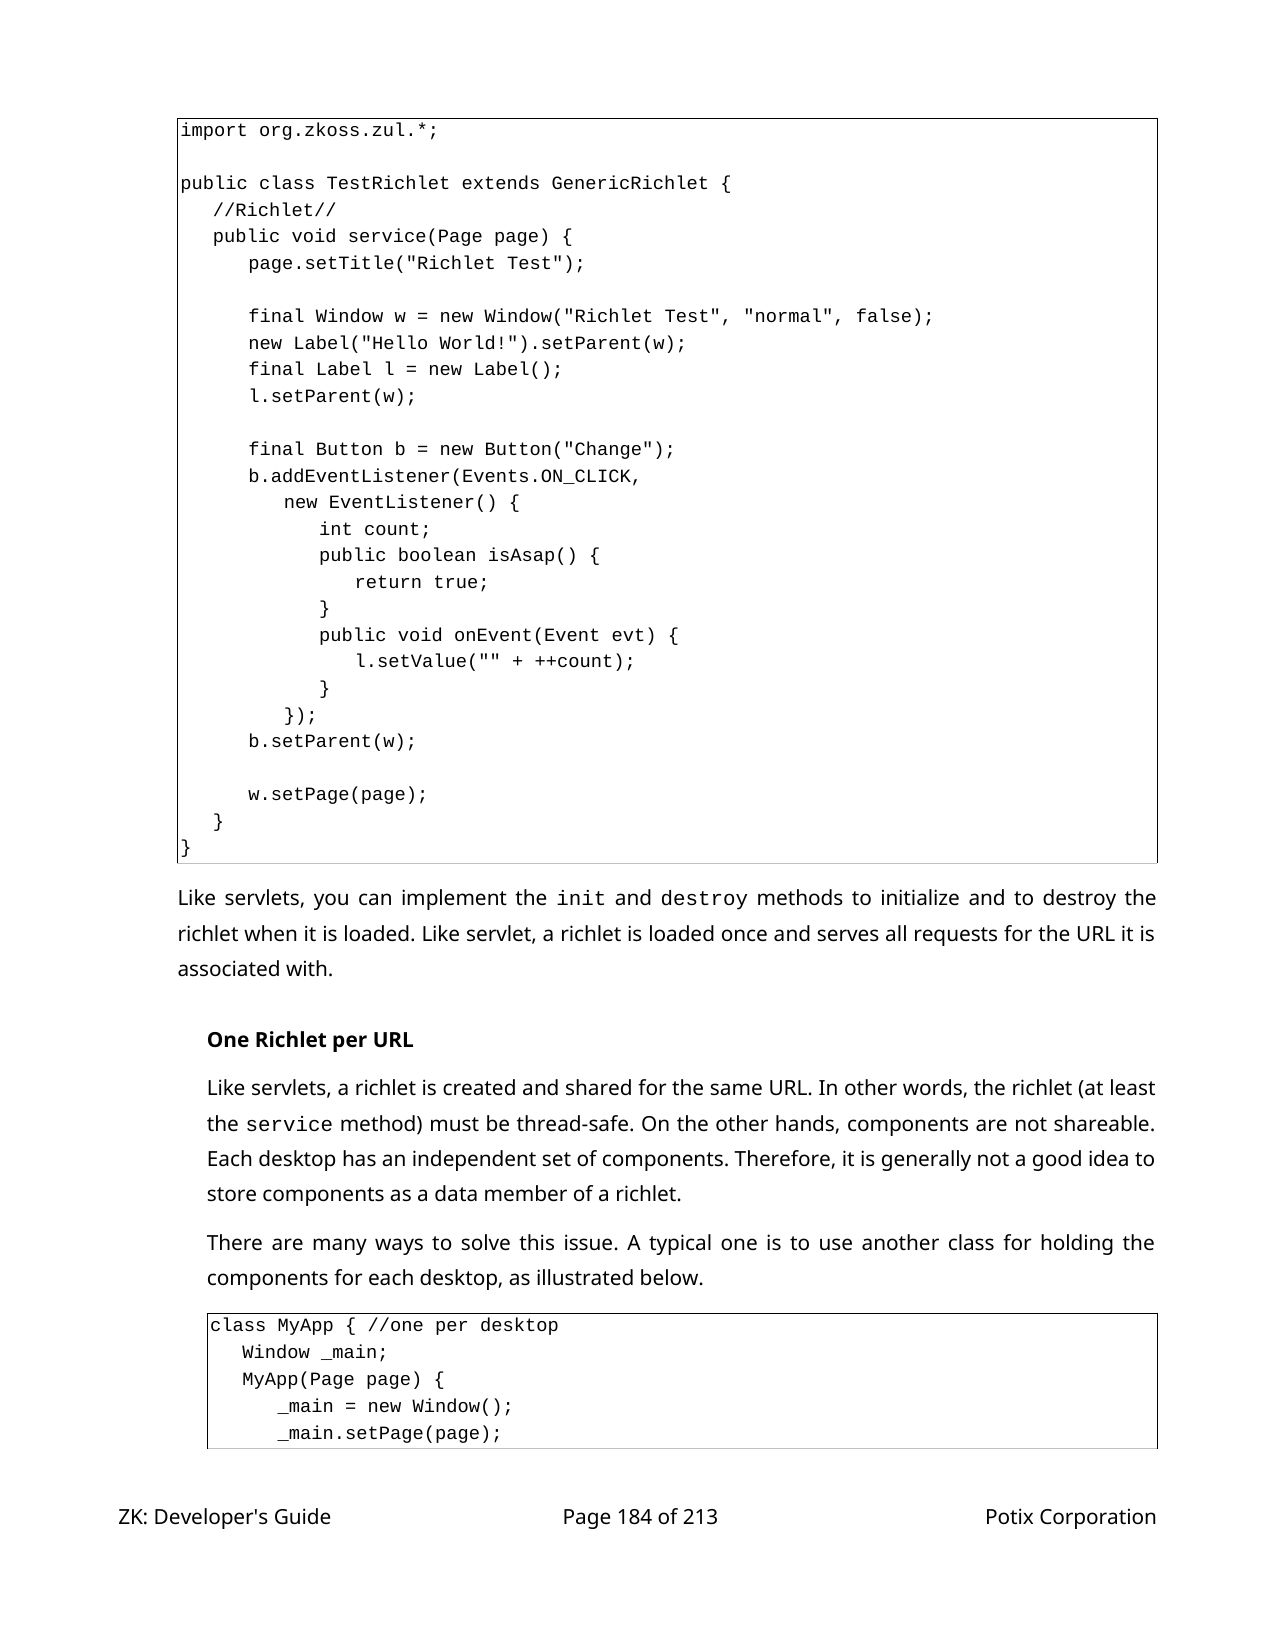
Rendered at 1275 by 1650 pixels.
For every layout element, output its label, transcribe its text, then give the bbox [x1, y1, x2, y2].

text There are many ways to solve this issue. A typical one is to use another class for holding the components for each desktop, as illustrated below. [207, 1228, 1157, 1292]
text _main = new Window(); [208, 1394, 1157, 1418]
text Window _main; [208, 1339, 1157, 1364]
text _main.setPage(page); [208, 1421, 1157, 1448]
subtitle One Richlet per URL [207, 1025, 1157, 1053]
text import org.zkoss.zul.*; public class TestRichlet extends GenericRichlet { //Richlet// public void service(Page page) { page.setTitle("Richlet Test"); final Window w = new Window("Richlet Test", "normal", false); new Label("Hello World!").setParent(w); final Label l = new Label(); l.setParent(w); final Button b = new Button("Change"); b.addEventListener(Events.ON_CLICK, new EventListener() { int count; public boolean isAsap() { return true; } public void onEvent(Event evt) { l.setValue("" + ++count); } }); b.setParent(w); w.setPage(page); } } [178, 119, 1157, 863]
text MyApp(Page page) { [208, 1367, 1157, 1391]
text Like servlets, a richlet is created and shared for the same URL. In other words, the richlet (at least the service method) must be thread-safe. On the other hands, components are not shareable. Each desktop has an independent set of components. Therefore, it is generally not a good idea to store components as a data member of a richlet. [207, 1073, 1157, 1208]
text Like servlets, you can implement the init and destroy methods to initialize and to destroy the richlet when it is loaded. Like servlet, a richlet is loaded once and serves all requests for the URL it is associated with. [177, 883, 1157, 982]
text class MyApp { //one per desktop [208, 1314, 1157, 1337]
